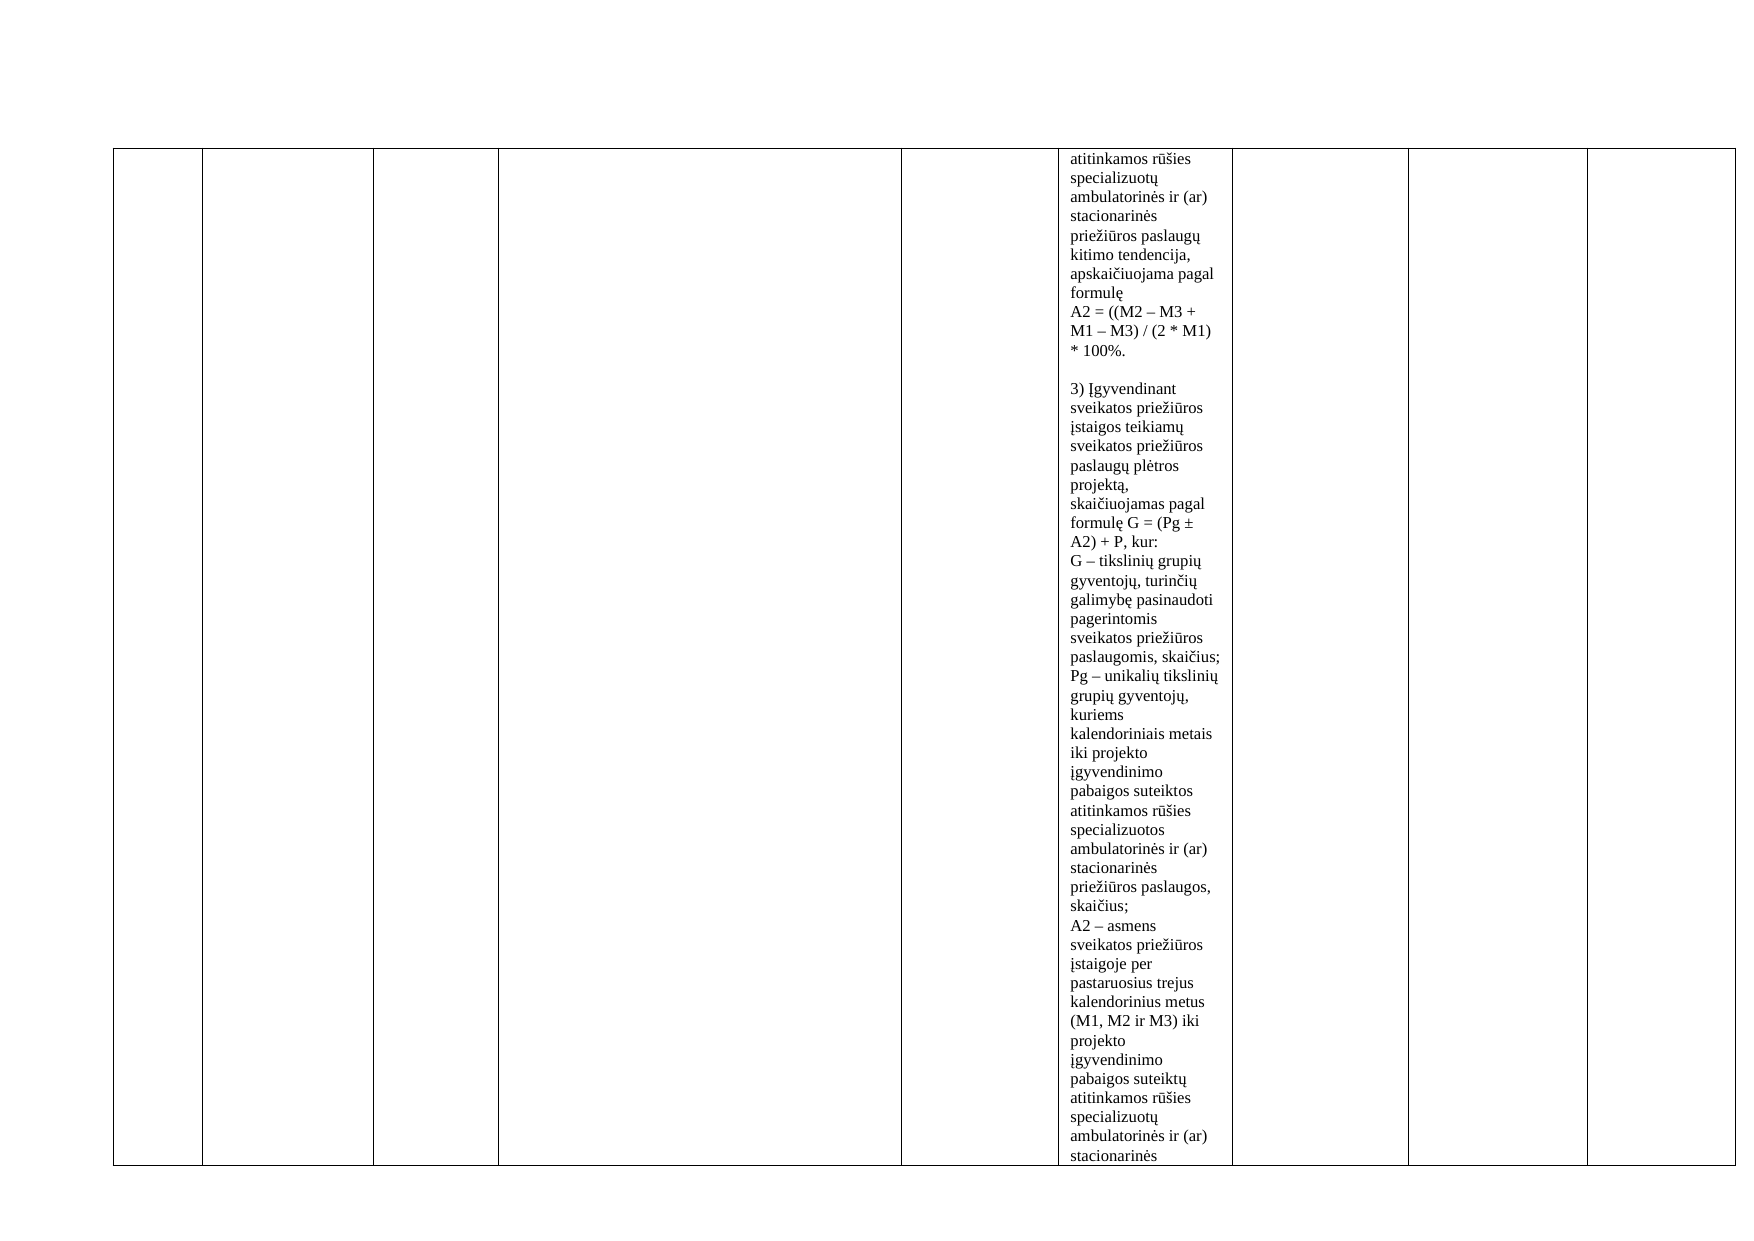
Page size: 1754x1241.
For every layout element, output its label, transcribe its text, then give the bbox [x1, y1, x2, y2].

table_cell atitinkamos rūšies specializuotų ambulatorinės ir (ar) stacionarinės priežiūros paslaugų kitimo tendencija, apskaičiuojama pagal formulę A2 = ((M2 – M3 + M1 – M3) / (2 * M1) * 100%. 3) Įgyvendinant sveikatos priežiūros įstaigos teikiamų sveikatos priežiūros paslaugų plėtros projektą, skaičiuojamas pagal formulę G = (Pg ± A2) + P, kur: G – tikslinių grupių gyventojų, turinčių galimybę pasinaudoti pagerintomis sveikatos priežiūros paslaugomis, skaičius; Pg – unikalių tikslinių grupių gyventojų, kuriems kalendoriniais metais iki projekto įgyvendinimo pabaigos suteiktos atitinkamos rūšies specializuotos ambulatorinės ir (ar) stacionarinės priežiūros paslaugos, skaičius; A2 – asmens sveikatos priežiūros įstaigoje per pastaruosius trejus kalendorinius metus (M1, M2 ir M3) iki projekto įgyvendinimo pabaigos suteiktų atitinkamos rūšies specializuotų ambulatorinės ir (ar) stacionarinės [1059, 149, 1232, 1164]
table_cell [203, 149, 373, 1164]
table_cell [499, 149, 901, 1164]
table_cell [902, 149, 1058, 1164]
table_cell [114, 149, 202, 1164]
table_cell [374, 149, 498, 1164]
table_cell [1588, 149, 1735, 1164]
table_cell [1409, 149, 1587, 1164]
table_cell [1233, 149, 1408, 1164]
